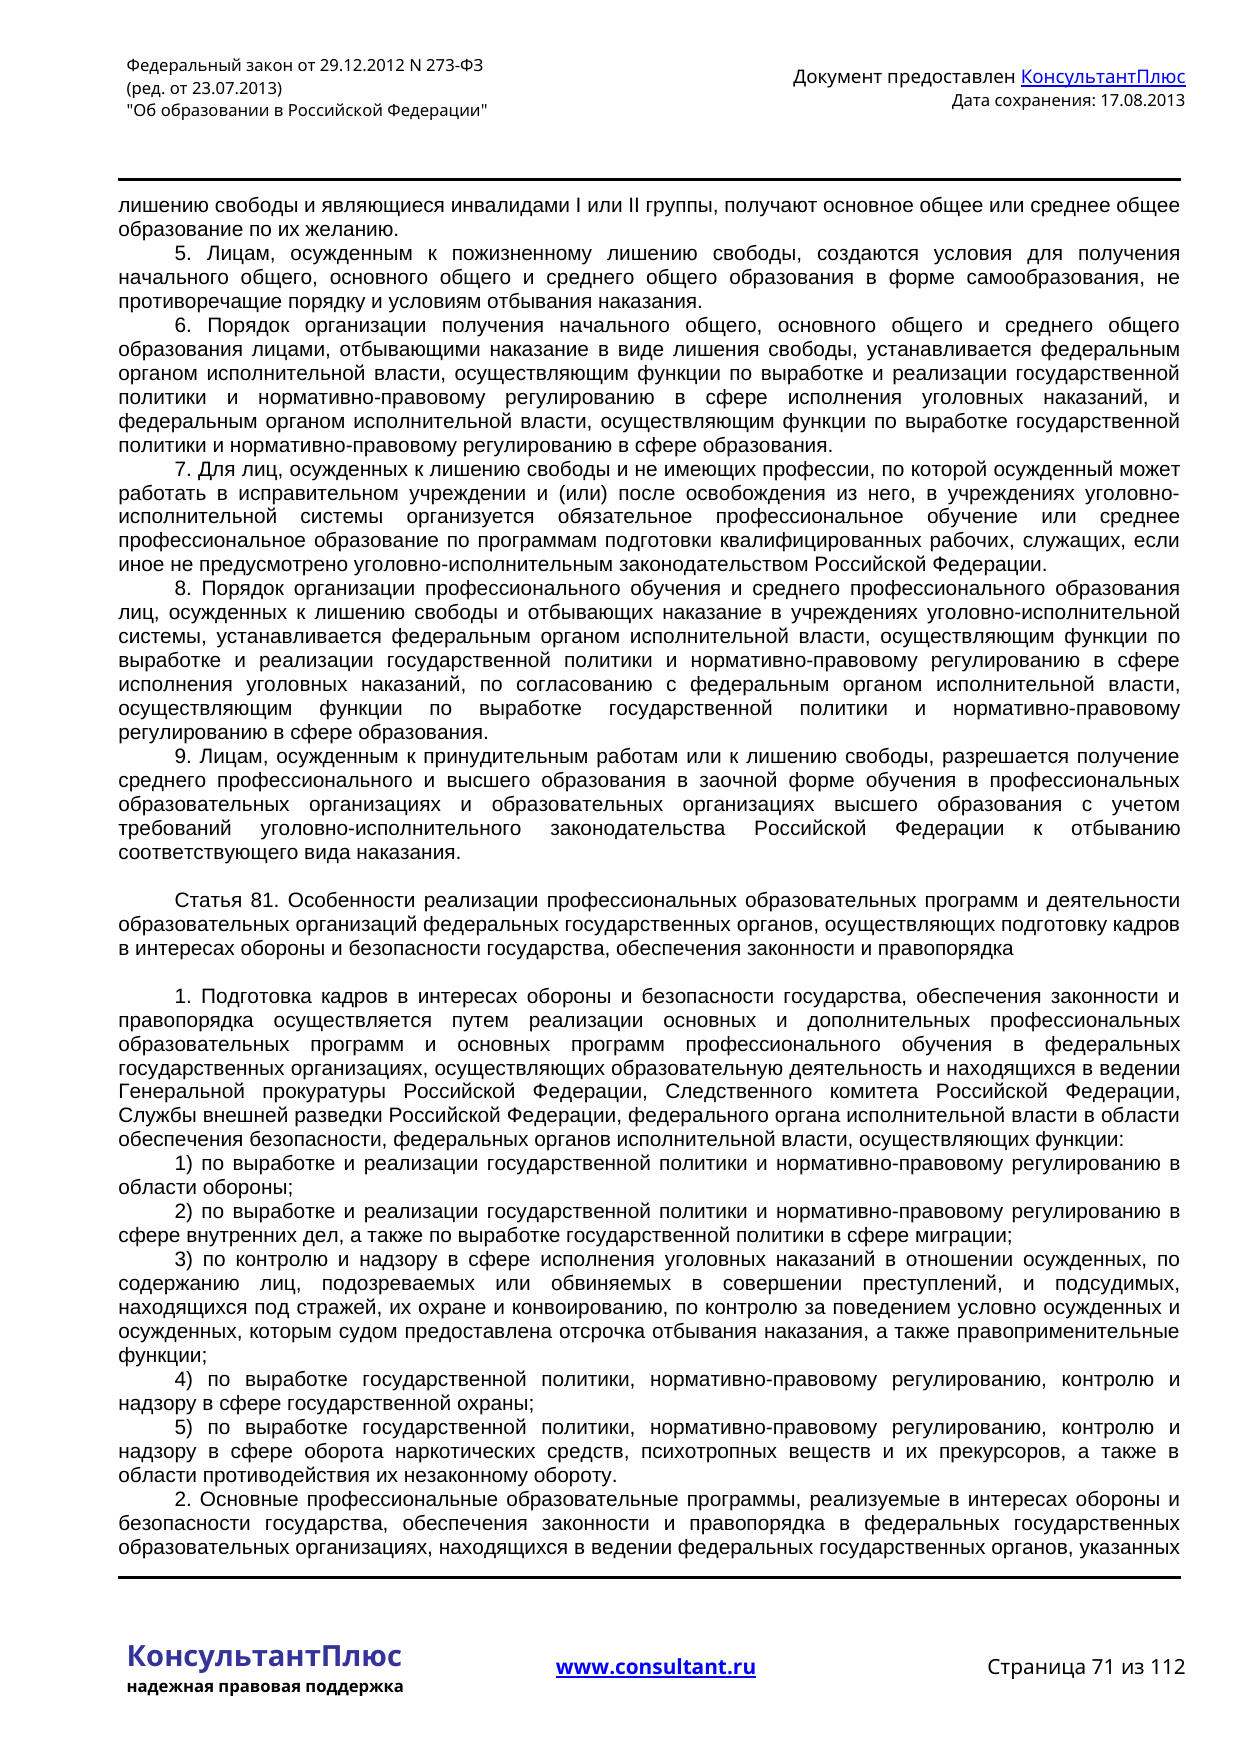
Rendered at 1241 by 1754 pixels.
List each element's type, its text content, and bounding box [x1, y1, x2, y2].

text 7. Для лиц, осужденных к лишению свободы и не имеющих профессии, по которой осужденный может работать в исправительном учреждении и (или) после освобождения из него, в учреждениях уголовно-исполнительной системы организуется обязательное профессиональное обучение или среднее профессиональное образование по программам подготовки квалифицированных рабочих, служащих, если иное не предусмотрено уголовно-исполнительным законодательством Российской Федерации. [118, 456, 1181, 576]
text Статья 81. Особенности реализации профессиональных образовательных программ и деятельности образовательных организаций федеральных государственных органов, осуществляющих подготовку кадров в интересах обороны и безопасности государства, обеспечения законности и правопорядка [118, 888, 1181, 959]
text 9. Лицам, осужденным к принудительным работам или к лишению свободы, разрешается получение среднего профессионального и высшего образования в заочной форме обучения в профессиональных образовательных организациях и образовательных организациях высшего образования с учетом требований уголовно-исполнительного законодательства Российской Федерации к отбыванию соответствующего вида наказания. [118, 744, 1181, 864]
text 4) по выработке государственной политики, нормативно-правовому регулированию, контролю и надзору в сфере государственной охраны; [118, 1367, 1181, 1415]
text 1. Подготовка кадров в интересах обороны и безопасности государства, обеспечения законности и правопорядка осуществляется путем реализации основных и дополнительных профессиональных образовательных программ и основных программ профессионального обучения в федеральных государственных организациях, осуществляющих образовательную деятельность и находящихся в ведении Генеральной прокуратуры Российской Федерации, Следственного комитета Российской Федерации, Службы внешней разведки Российской Федерации, федерального органа исполнительной власти в области обеспечения безопасности, федеральных органов исполнительной власти, осуществляющих функции: [118, 983, 1181, 1151]
text 6. Порядок организации получения начального общего, основного общего и среднего общего образования лицами, отбывающими наказание в виде лишения свободы, устанавливается федеральным органом исполнительной власти, осуществляющим функции по выработке и реализации государственной политики и нормативно-правовому регулированию в сфере исполнения уголовных наказаний, и федеральным органом исполнительной власти, осуществляющим функции по выработке государственной политики и нормативно-правовому регулированию в сфере образования. [118, 313, 1181, 456]
text 1) по выработке и реализации государственной политики и нормативно-правовому регулированию в области обороны; [118, 1151, 1181, 1199]
text 2) по выработке и реализации государственной политики и нормативно-правовому регулированию в сфере внутренних дел, а также по выработке государственной политики в сфере миграции; [118, 1199, 1181, 1247]
text 8. Порядок организации профессионального обучения и среднего профессионального образования лиц, осужденных к лишению свободы и отбывающих наказание в учреждениях уголовно-исполнительной системы, устанавливается федеральным органом исполнительной власти, осуществляющим функции по выработке и реализации государственной политики и нормативно-правовому регулированию в сфере исполнения уголовных наказаний, по согласованию с федеральным органом исполнительной власти, осуществляющим функции по выработке государственной политики и нормативно-правовому регулированию в сфере образования. [118, 576, 1181, 744]
text 5. Лицам, осужденным к пожизненному лишению свободы, создаются условия для получения начального общего, основного общего и среднего общего образования в форме самообразования, не противоречащие порядку и условиям отбывания наказания. [118, 241, 1181, 313]
text 2. Основные профессиональные образовательные программы, реализуемые в интересах обороны и безопасности государства, обеспечения законности и правопорядка в федеральных государственных образовательных организациях, находящихся в ведении федеральных государственных органов, указанных [118, 1487, 1181, 1558]
text лишению свободы и являющиеся инвалидами I или II группы, получают основное общее или среднее общее образование по их желанию. [118, 193, 1181, 241]
text 5) по выработке государственной политики, нормативно-правовому регулированию, контролю и надзору в сфере оборота наркотических средств, психотропных веществ и их прекурсоров, а также в области противодействия их незаконному обороту. [118, 1415, 1181, 1487]
text 3) по контролю и надзору в сфере исполнения уголовных наказаний в отношении осужденных, по содержанию лиц, подозреваемых или обвиняемых в совершении преступлений, и подсудимых, находящихся под стражей, их охране и конвоированию, по контролю за поведением условно осужденных и осужденных, которым судом предоставлена отсрочка отбывания наказания, а также правоприменительные функции; [118, 1247, 1181, 1367]
